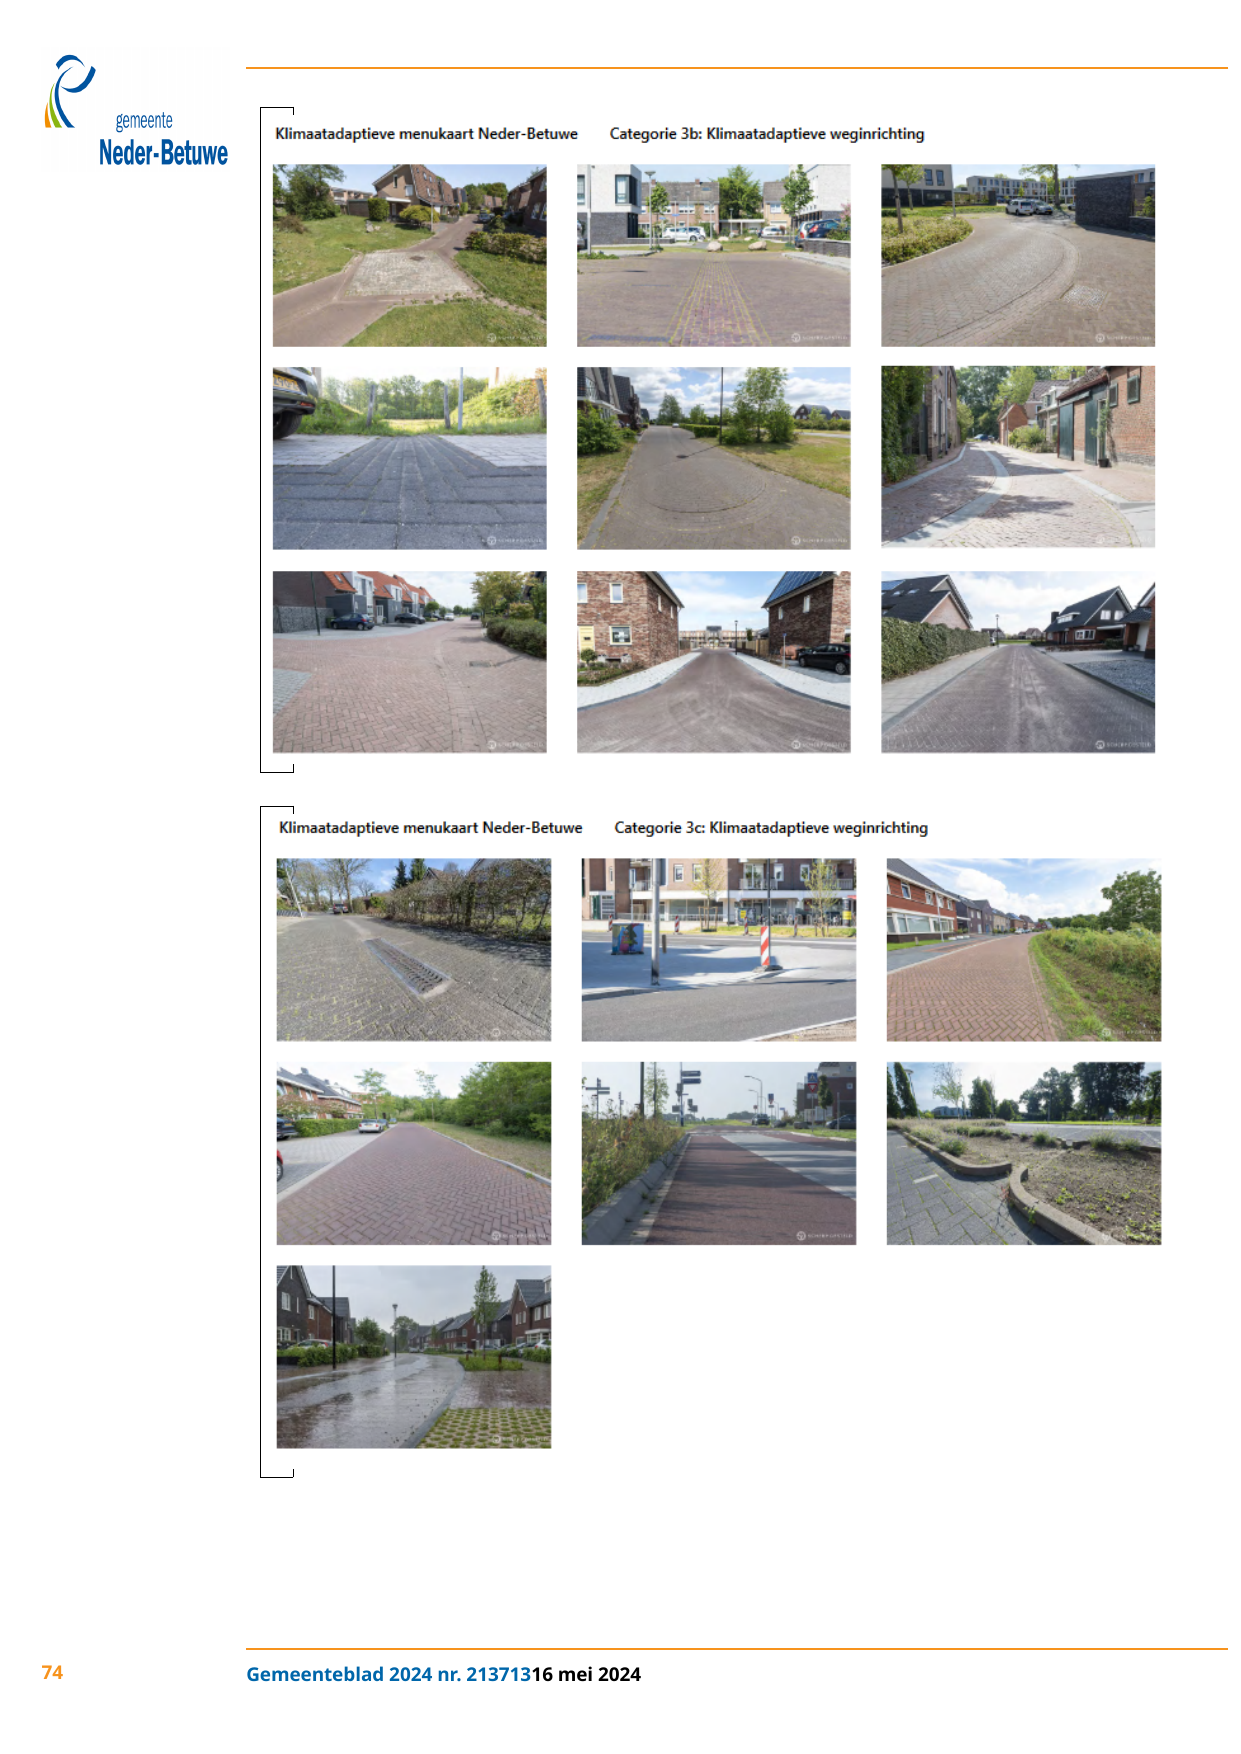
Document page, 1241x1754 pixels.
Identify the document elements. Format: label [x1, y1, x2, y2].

picture [41, 47, 231, 172]
picture [268, 115, 1173, 764]
picture [268, 814, 1173, 1469]
